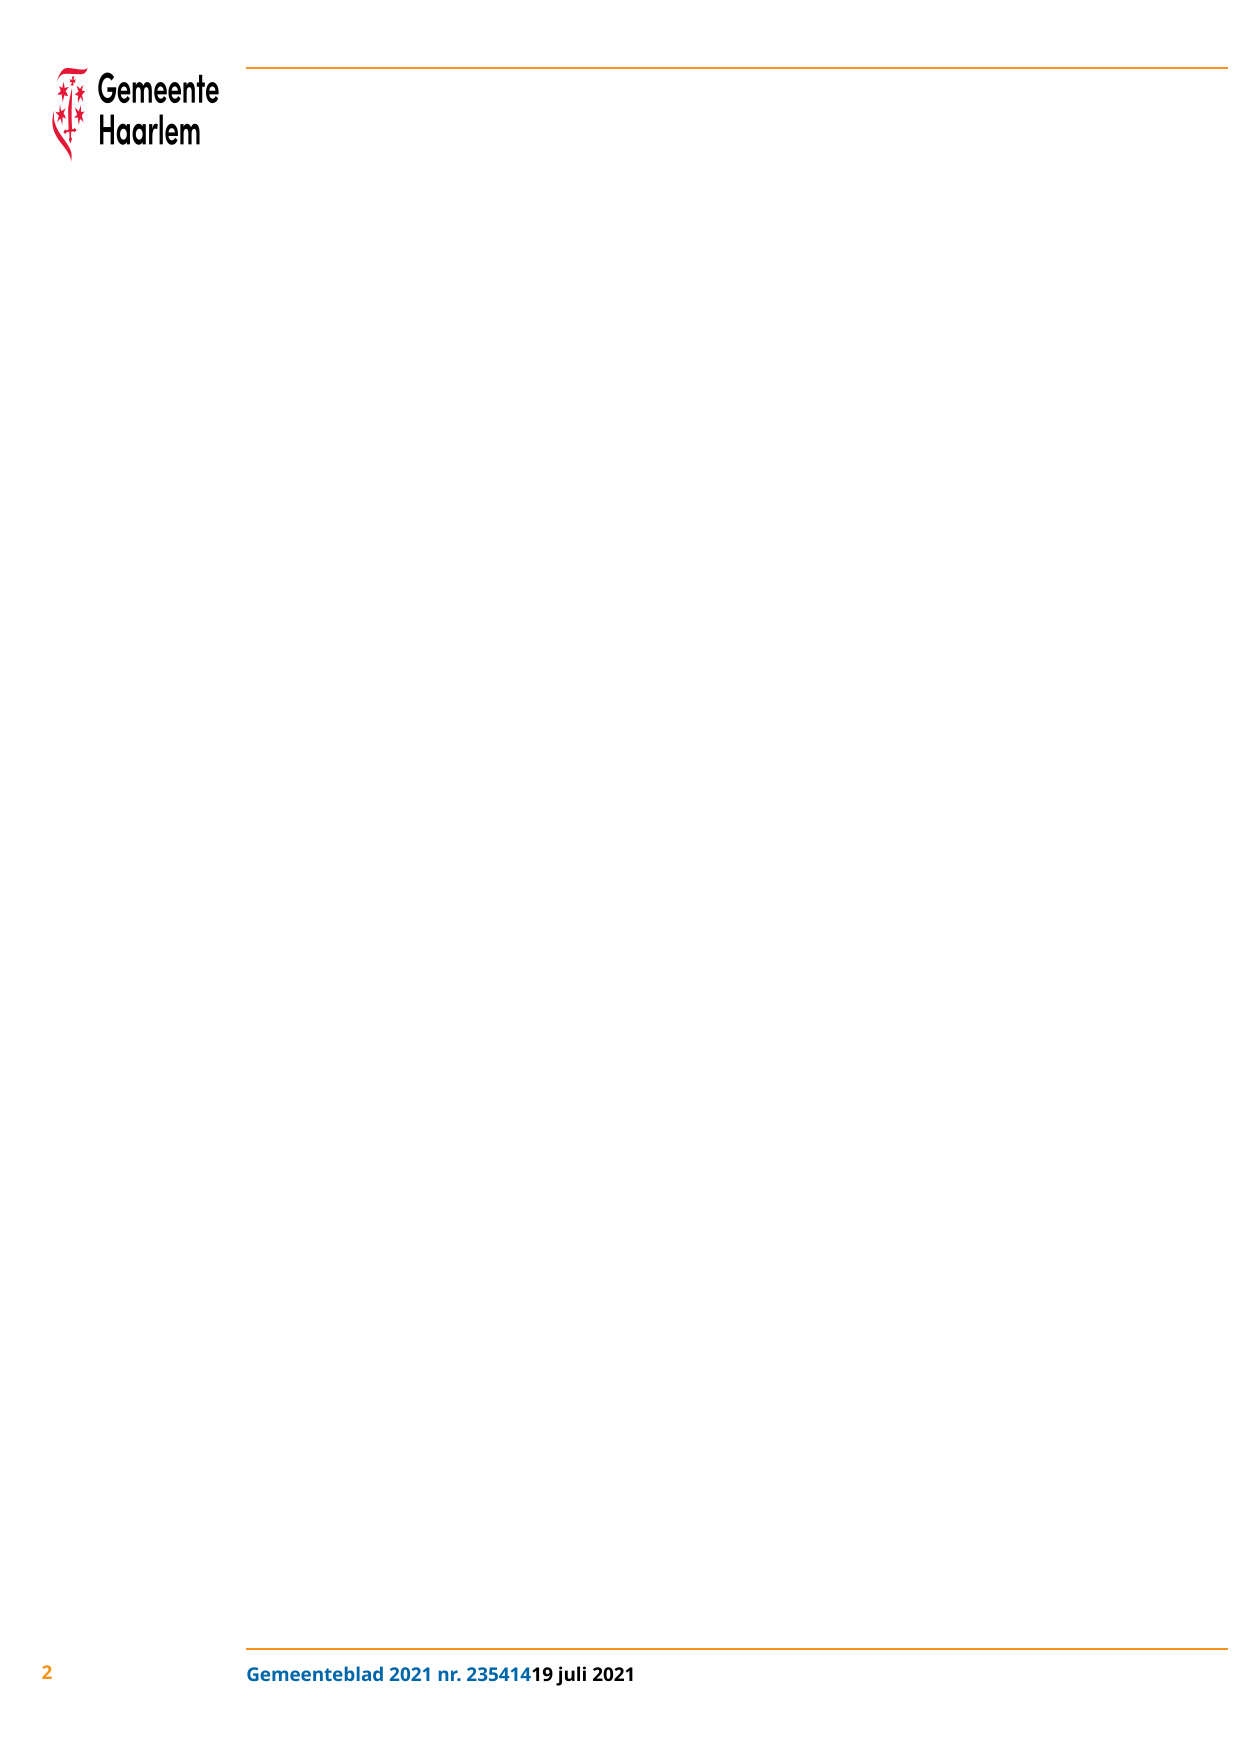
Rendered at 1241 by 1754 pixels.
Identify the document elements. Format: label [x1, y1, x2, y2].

picture [41, 47, 231, 172]
